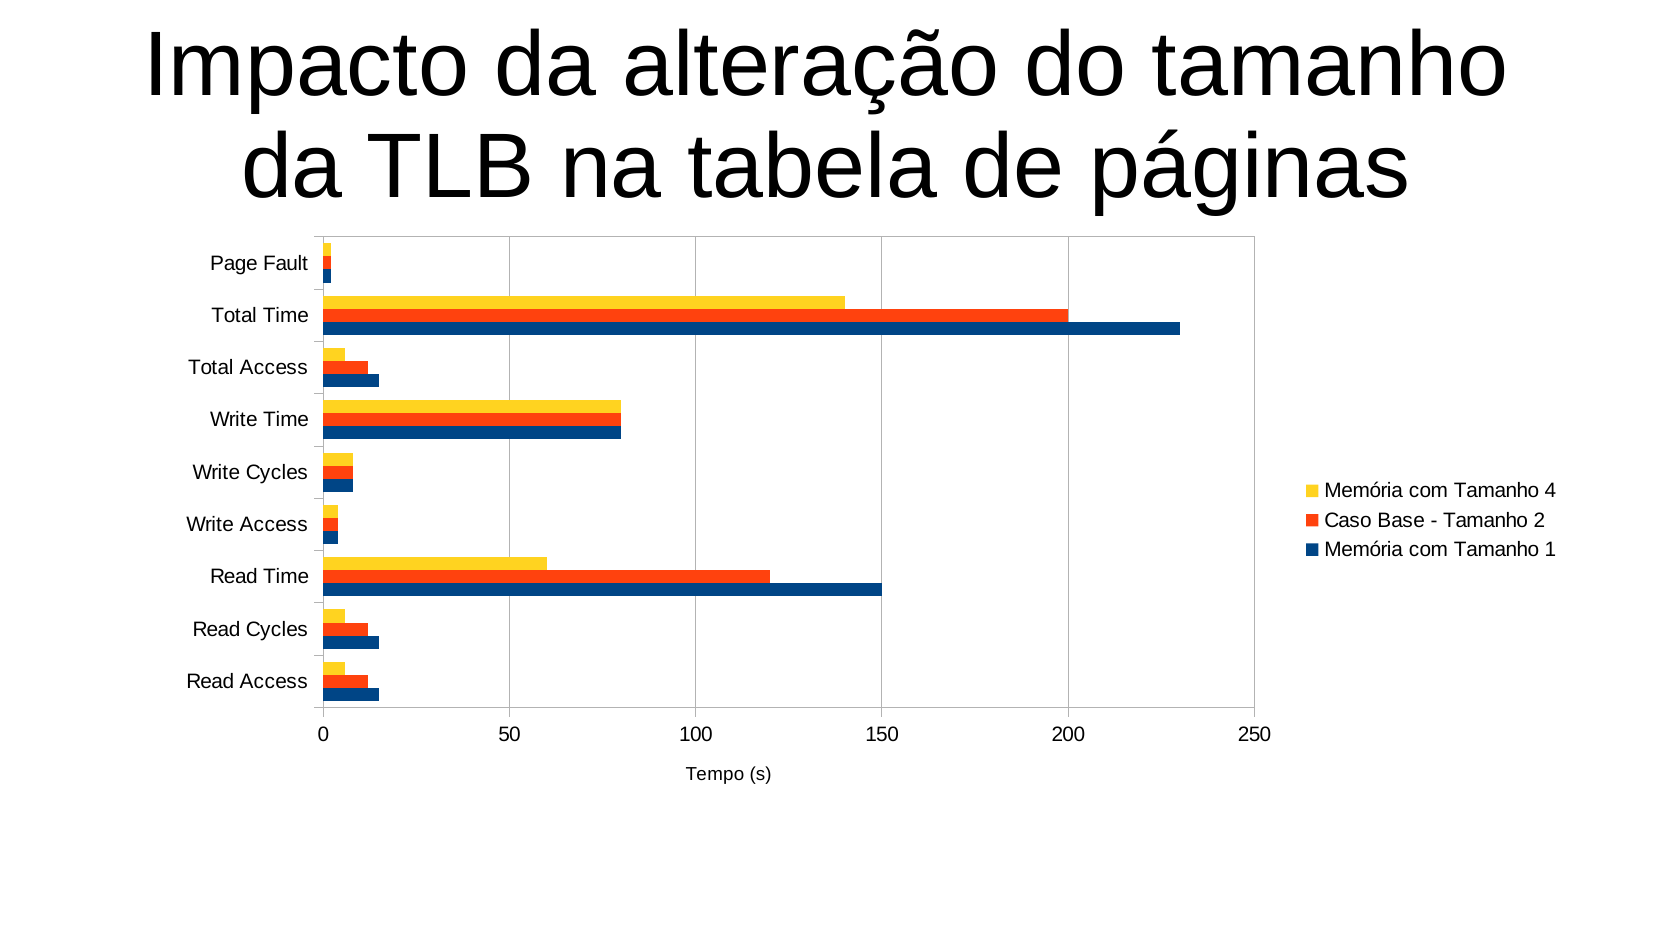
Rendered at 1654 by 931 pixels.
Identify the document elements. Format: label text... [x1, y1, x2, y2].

chart [158, 225, 1576, 816]
title Impacto da alteração do tamanho da TLB na tabela de páginas [82, 12, 1571, 218]
